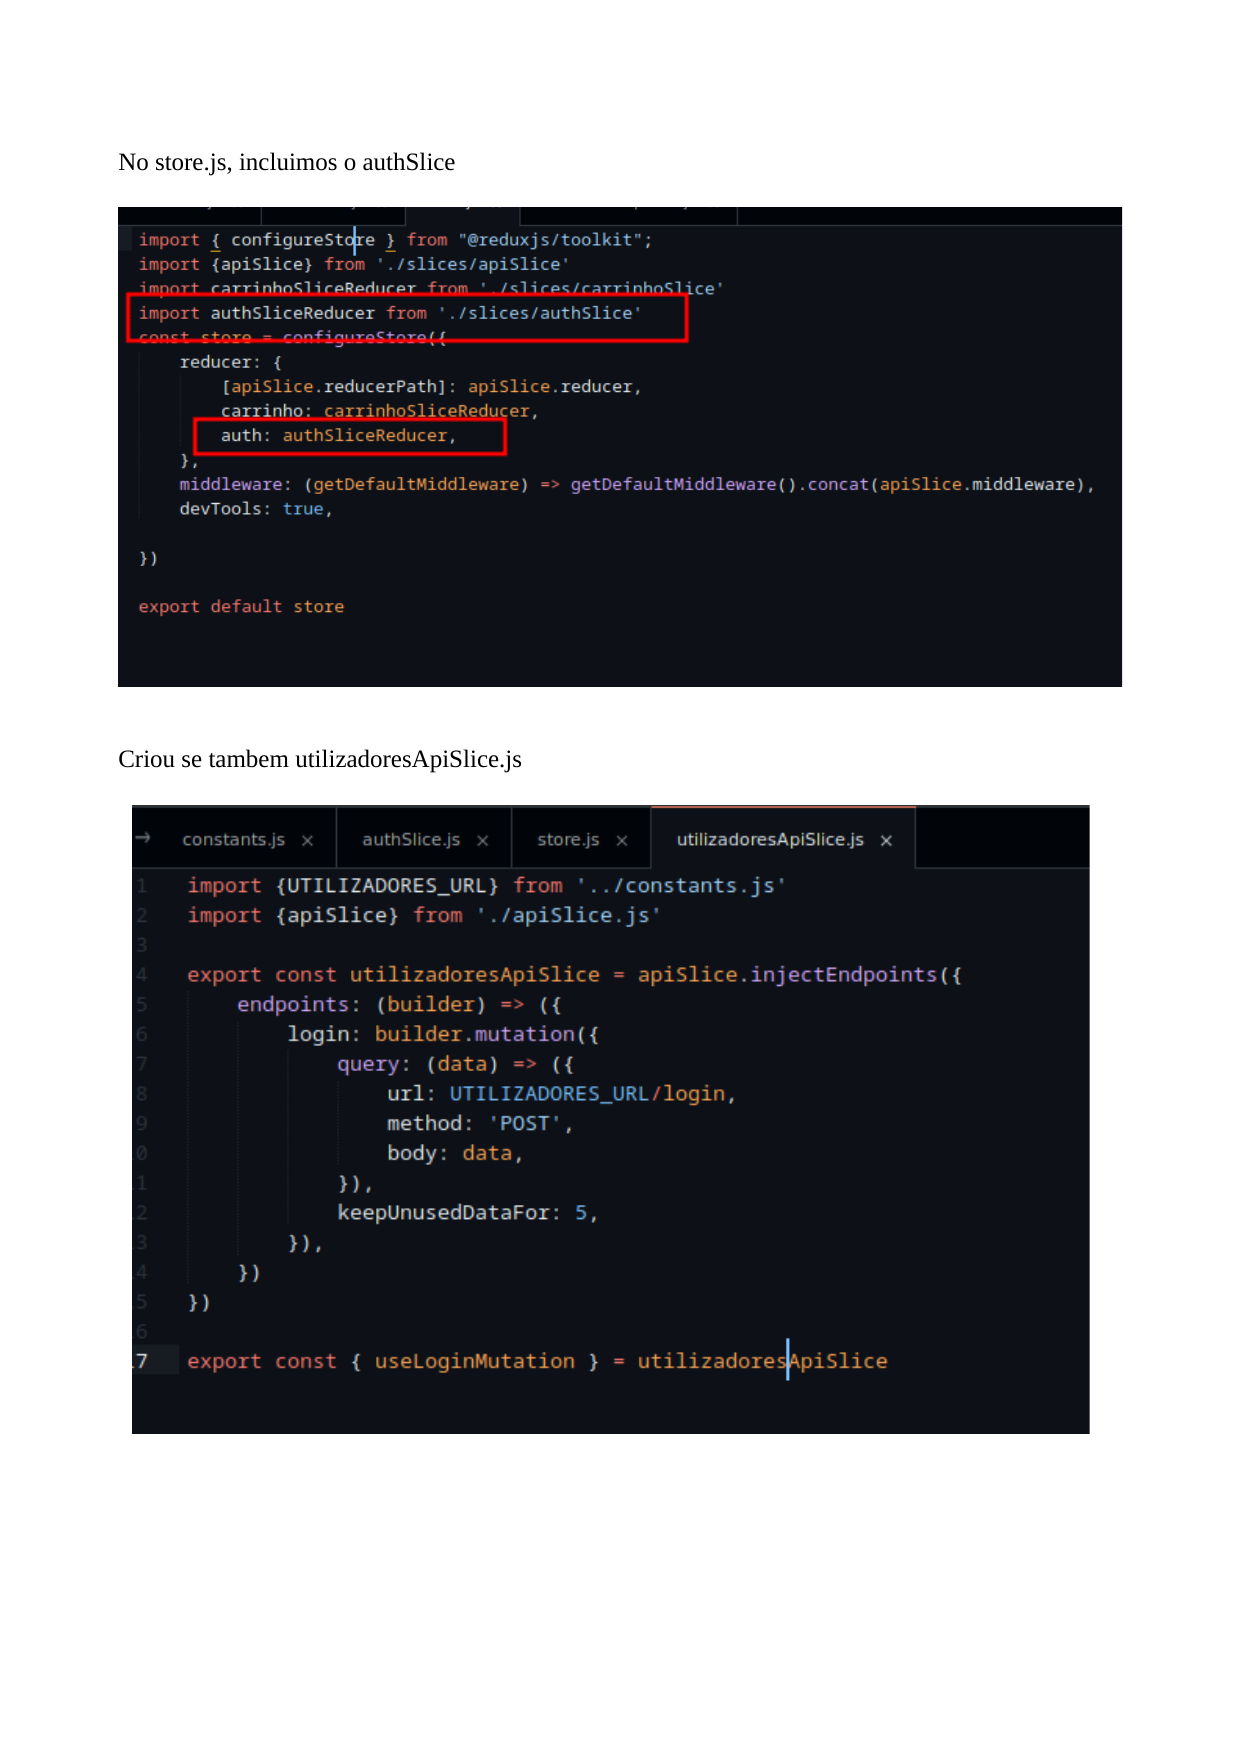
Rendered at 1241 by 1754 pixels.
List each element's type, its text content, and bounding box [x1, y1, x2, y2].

text No store.js, incluimos o authSlice [118, 147, 1122, 176]
picture [118, 207, 1123, 687]
picture [132, 805, 1090, 1434]
text Criou se tambem utilizadoresApiSlice.js [118, 744, 1122, 773]
